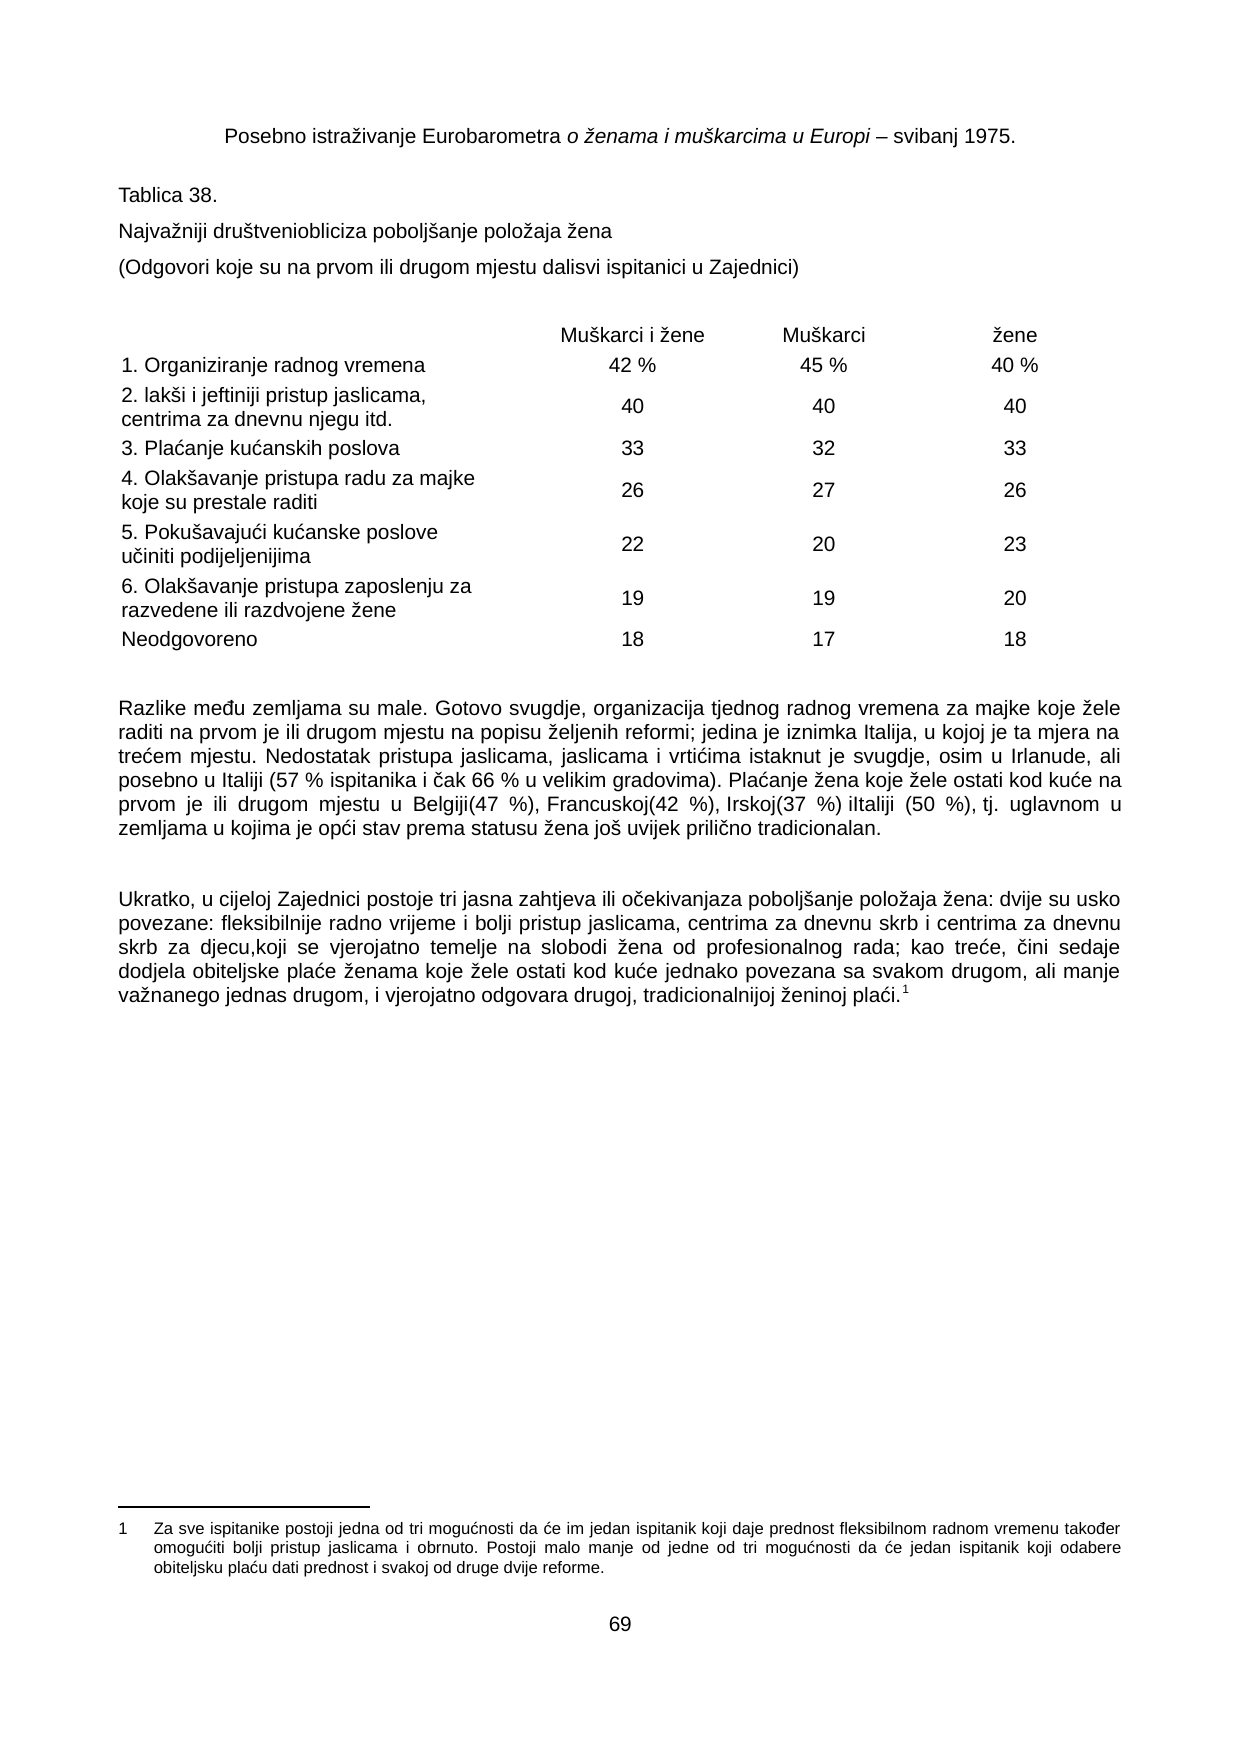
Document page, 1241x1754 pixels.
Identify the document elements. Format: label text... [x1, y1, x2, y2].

table_cell 32 [728, 433, 919, 463]
text (Odgovori koje su na prvom ili drugom mjestu dalisvi ispitanici u Zajednici) [118, 254, 1122, 278]
table_cell 40 [919, 380, 1110, 433]
table_cell [490, 433, 537, 463]
table_cell 40 % [919, 350, 1110, 379]
table_cell [490, 380, 537, 433]
table_header [490, 320, 537, 350]
table_cell 1. Organiziranje radnog vremena [118, 350, 490, 379]
table_header [118, 320, 490, 350]
table_cell [490, 571, 537, 624]
table_cell [490, 517, 537, 571]
text Za sve ispitanike postoji jedna od tri mogućnosti da će im jedan ispitanik koji daje prednost fleksibilnom radnom vremenu također omogućiti bolji pristup jaslicama i obrnuto. Postoji malo manje od jedne od tri mogućnosti da će jedan ispitanik koji odabere obiteljsku plaću dati prednost i svakoj od druge dvije reforme. [118, 1519, 1122, 1577]
table_cell 2. lakši i jeftiniji pristup jaslicama, centrima za dnevnu njegu itd. [118, 380, 490, 433]
table_cell 20 [728, 517, 919, 571]
table_cell 18 [919, 624, 1110, 654]
text Najvažniji društveniobliciza poboljšanje položaja žena [118, 219, 1122, 243]
text Ukratko, u cijeloj Zajednici postoje tri jasna zahtjeva ili očekivanjaza poboljšanje položaja žena: dvije su usko povezane: fleksibilnije radno vrijeme i bolji pristup jaslicama, centrima za dnevnu skrb i centrima za dnevnu skrb za djecu,koji se vjerojatno temelje na slobodi žena od profesionalnog rada; kao treće, čini sedaje dodjela obiteljske plaće ženama koje žele ostati kod kuće jednako povezana sa svakom drugom, ali manje važnanego jednas drugom, i vjerojatno odgovara drugoj, tradicionalnijoj ženinoj plaći. [118, 887, 1122, 1006]
table_cell 22 [537, 517, 728, 571]
table_cell [490, 624, 537, 654]
text Razlike među zemljama su male. Gotovo svugdje, organizacija tjednog radnog vremena za majke koje žele raditi na prvom je ili drugom mjestu na popisu željenih reformi; jedina je iznimka Italija, u kojoj je ta mjera na trećem mjestu. Nedostatak pristupa jaslicama, jaslicama i vrtićima istaknut je svugdje, osim u Irlanude, ali posebno u Italiji (57 % ispitanika i čak 66 % u velikim gradovima). Plaćanje žena koje žele ostati kod kuće na prvom je ili drugom mjestu u Belgiji(47 %), Francuskoj(42 %), Irskoj(37 %) iItaliji (50 %), tj. uglavnom u zemljama u kojima je opći stav prema statusu žena još uvijek prilično tradicionalan. [118, 696, 1122, 839]
table_cell 20 [919, 571, 1110, 624]
table_header Muškarci i žene [537, 320, 728, 350]
table_cell 40 [728, 380, 919, 433]
table_cell [490, 350, 537, 379]
table_cell 45 % [728, 350, 919, 379]
table_header žene [919, 320, 1110, 350]
table_cell 17 [728, 624, 919, 654]
table_cell 4. Olakšavanje pristupa radu za majke koje su prestale raditi [118, 463, 490, 517]
text Tablica 38. [118, 183, 1122, 207]
table_cell 3. Plaćanje kućanskih poslova [118, 433, 490, 463]
table_cell 26 [537, 463, 728, 517]
table_cell 27 [728, 463, 919, 517]
table_cell 6. Olakšavanje pristupa zaposlenju za razvedene ili razdvojene žene [118, 571, 490, 624]
table_cell 23 [919, 517, 1110, 571]
table_header Muškarci [728, 320, 919, 350]
table_cell 18 [537, 624, 728, 654]
table_cell 5. Pokušavajući kućanske poslove učiniti podijeljenijima [118, 517, 490, 571]
table_cell 42 % [537, 350, 728, 379]
table_cell 19 [537, 571, 728, 624]
table_cell 33 [537, 433, 728, 463]
table_cell 26 [919, 463, 1110, 517]
table_cell 33 [919, 433, 1110, 463]
table_cell 19 [728, 571, 919, 624]
table_cell 40 [537, 380, 728, 433]
table_cell Neodgovoreno [118, 624, 490, 654]
table_cell [490, 463, 537, 517]
